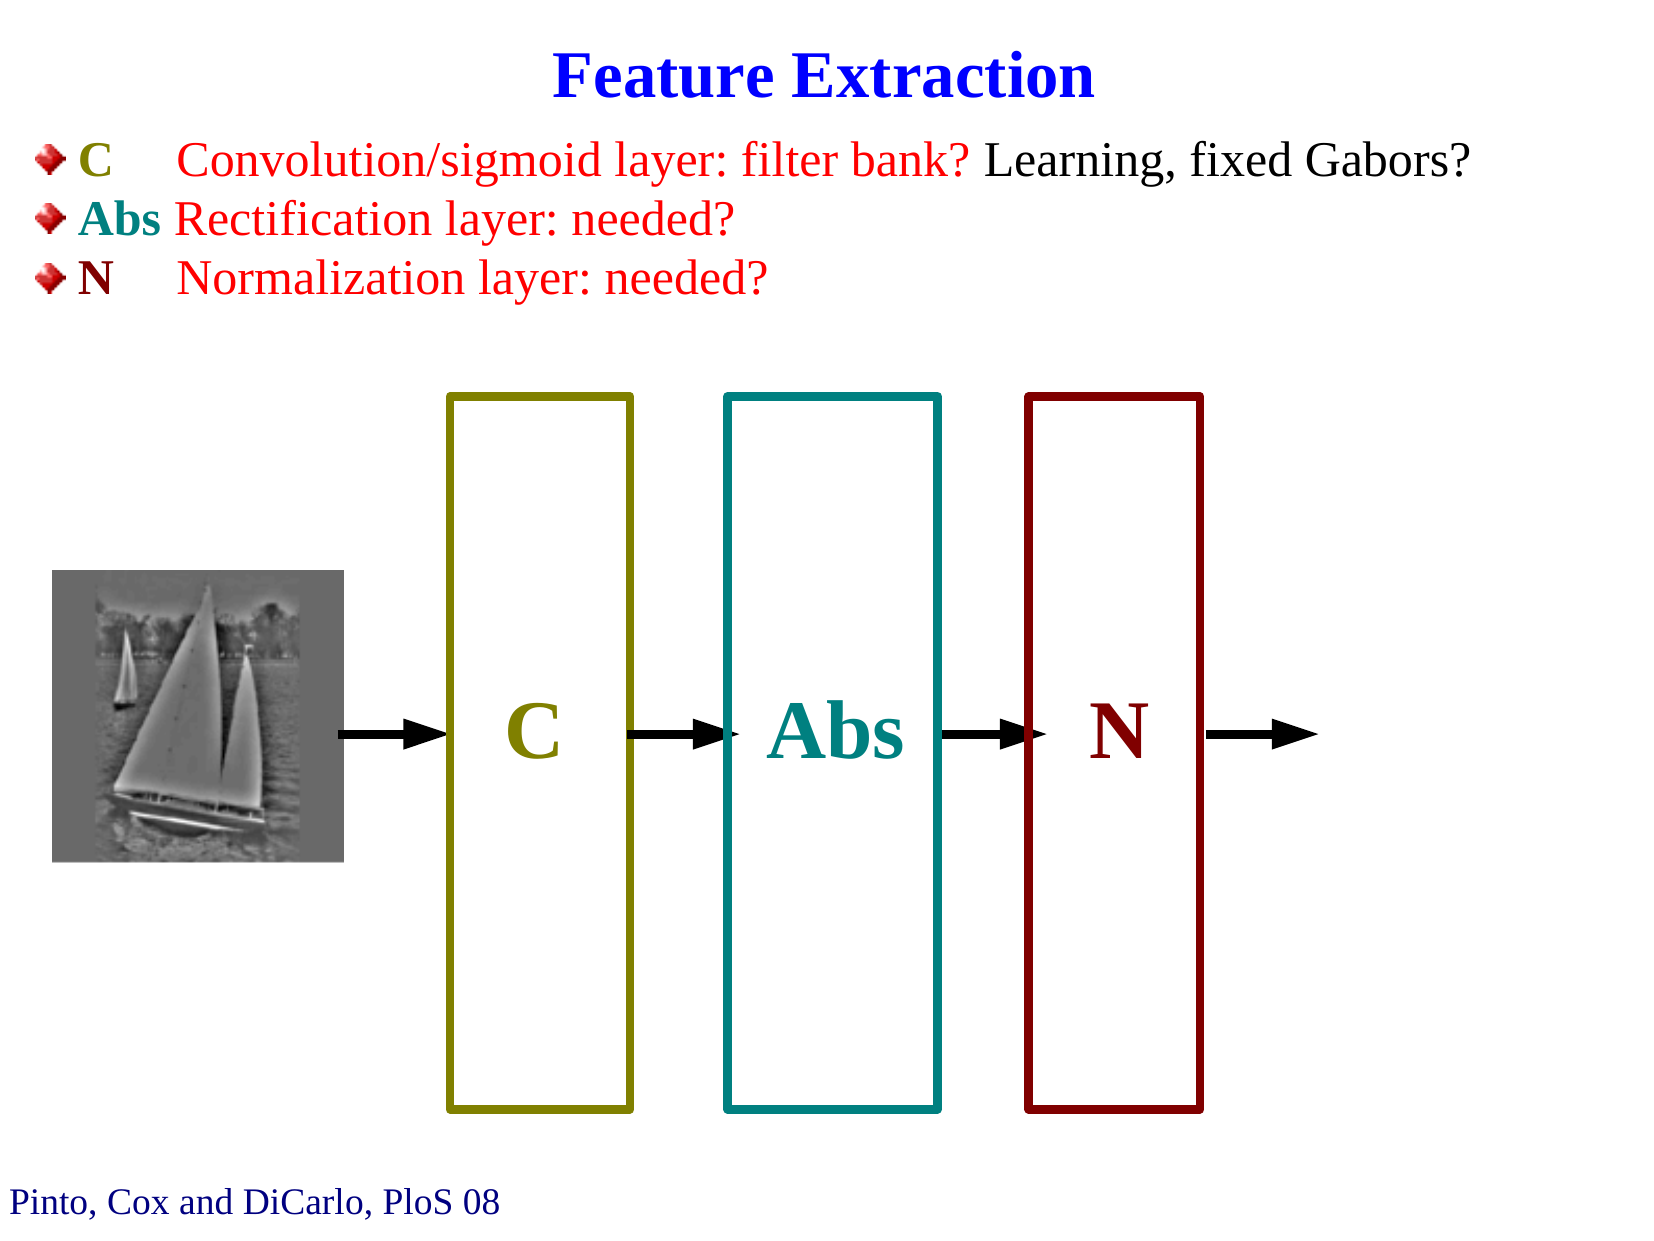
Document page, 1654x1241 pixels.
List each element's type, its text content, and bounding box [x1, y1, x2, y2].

text_box Abs [727, 683, 945, 793]
text_box Abs Rectification layer: needed? [35, 198, 1538, 250]
text_box C [426, 683, 644, 793]
picture [52, 570, 344, 865]
text_box C Convolution/sigmoid layer: filter bank? Learning, fixed Gabors? [35, 132, 1538, 198]
text_box N Normalization layer: needed? [35, 250, 1538, 316]
text_box Feature Extraction [37, 37, 1613, 125]
text_box N [1010, 683, 1229, 793]
text_box Pinto, Cox and DiCarlo, PloS 08 [9, 1181, 760, 1227]
